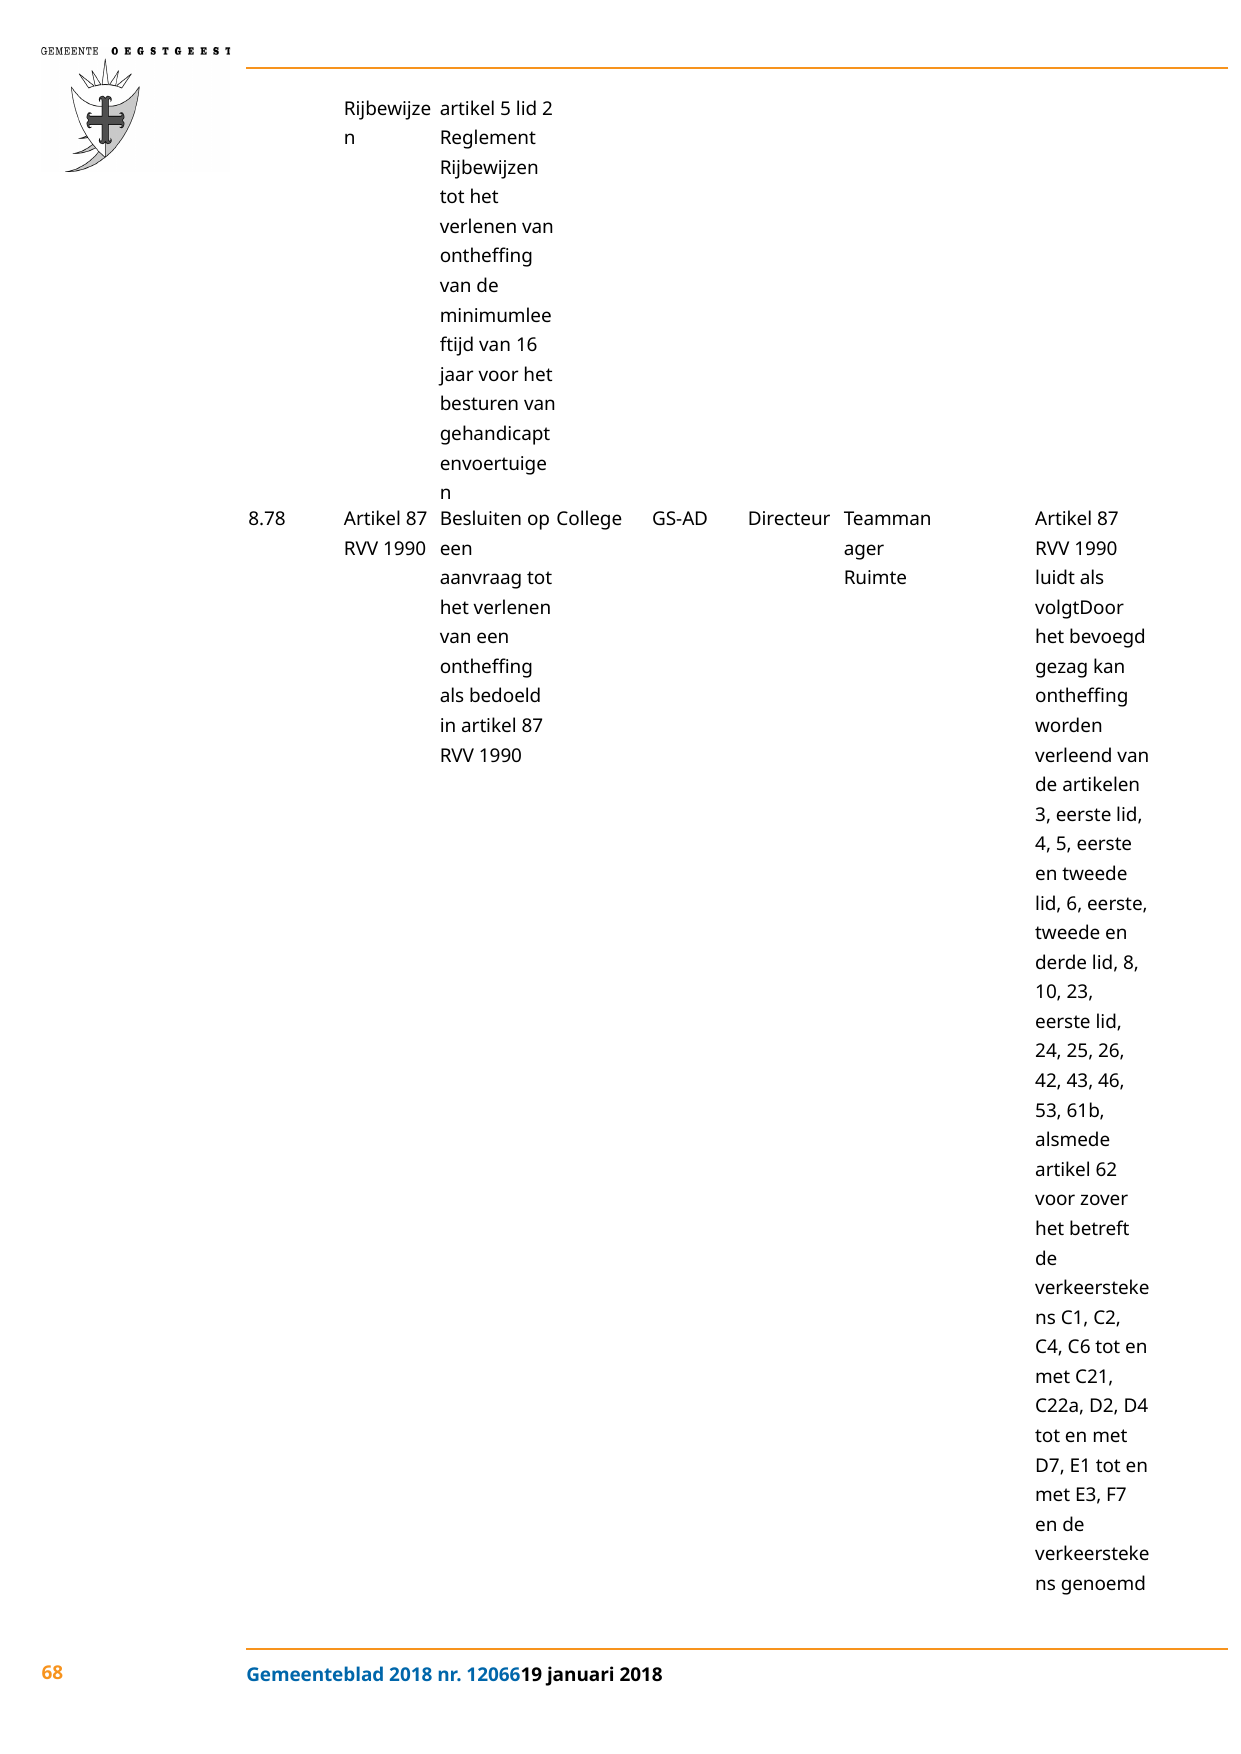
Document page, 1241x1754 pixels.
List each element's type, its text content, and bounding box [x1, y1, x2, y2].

table_cell [939, 505, 1035, 1596]
table_cell Besluiten op een aanvraag tot het verlenen van een ontheffing als bedoeld in artikel 87 RVV 1990 [440, 505, 556, 1596]
table_cell Directeur [748, 505, 843, 1596]
table_cell GS-AD [652, 505, 748, 1596]
table_cell Artikel 87 RVV 1990 [344, 505, 439, 1596]
table_cell [1035, 95, 1152, 505]
table_cell Rijbewijzen [344, 95, 439, 505]
table_cell artikel 5 lid 2 Reglement Rijbewijzen tot het verlenen van ontheffing van de minimumleeftijd van 16 jaar voor het besturen van gehandicaptenvoertuigen [440, 95, 556, 505]
table_cell Artikel 87 RVV 1990 luidt als volgtDoor het bevoegd gezag kan ontheffing worden verleend van de artikelen 3, eerste lid, 4, 5, eerste en tweede lid, 6, eerste, tweede en derde lid, 8, 10, 23, eerste lid, 24, 25, 26, 42, 43, 46, 53, 61b, alsmede artikel 62 voor zover het betreft de verkeerstekens C1, C2, C4, C6 tot en met C21, C22a, D2, D4 tot en met D7, E1 tot en met E3, F7 en de verkeerstekens genoemd [1035, 505, 1152, 1596]
table_cell College [556, 505, 652, 1596]
table_cell [844, 95, 939, 505]
table_cell [939, 95, 1035, 505]
table_cell [652, 95, 748, 505]
table_cell [248, 95, 344, 505]
table_cell Teammanager Ruimte [844, 505, 939, 1596]
table_cell [748, 95, 843, 505]
table_cell 8.78 [248, 505, 344, 1596]
picture [41, 47, 231, 172]
table_cell [556, 95, 652, 505]
